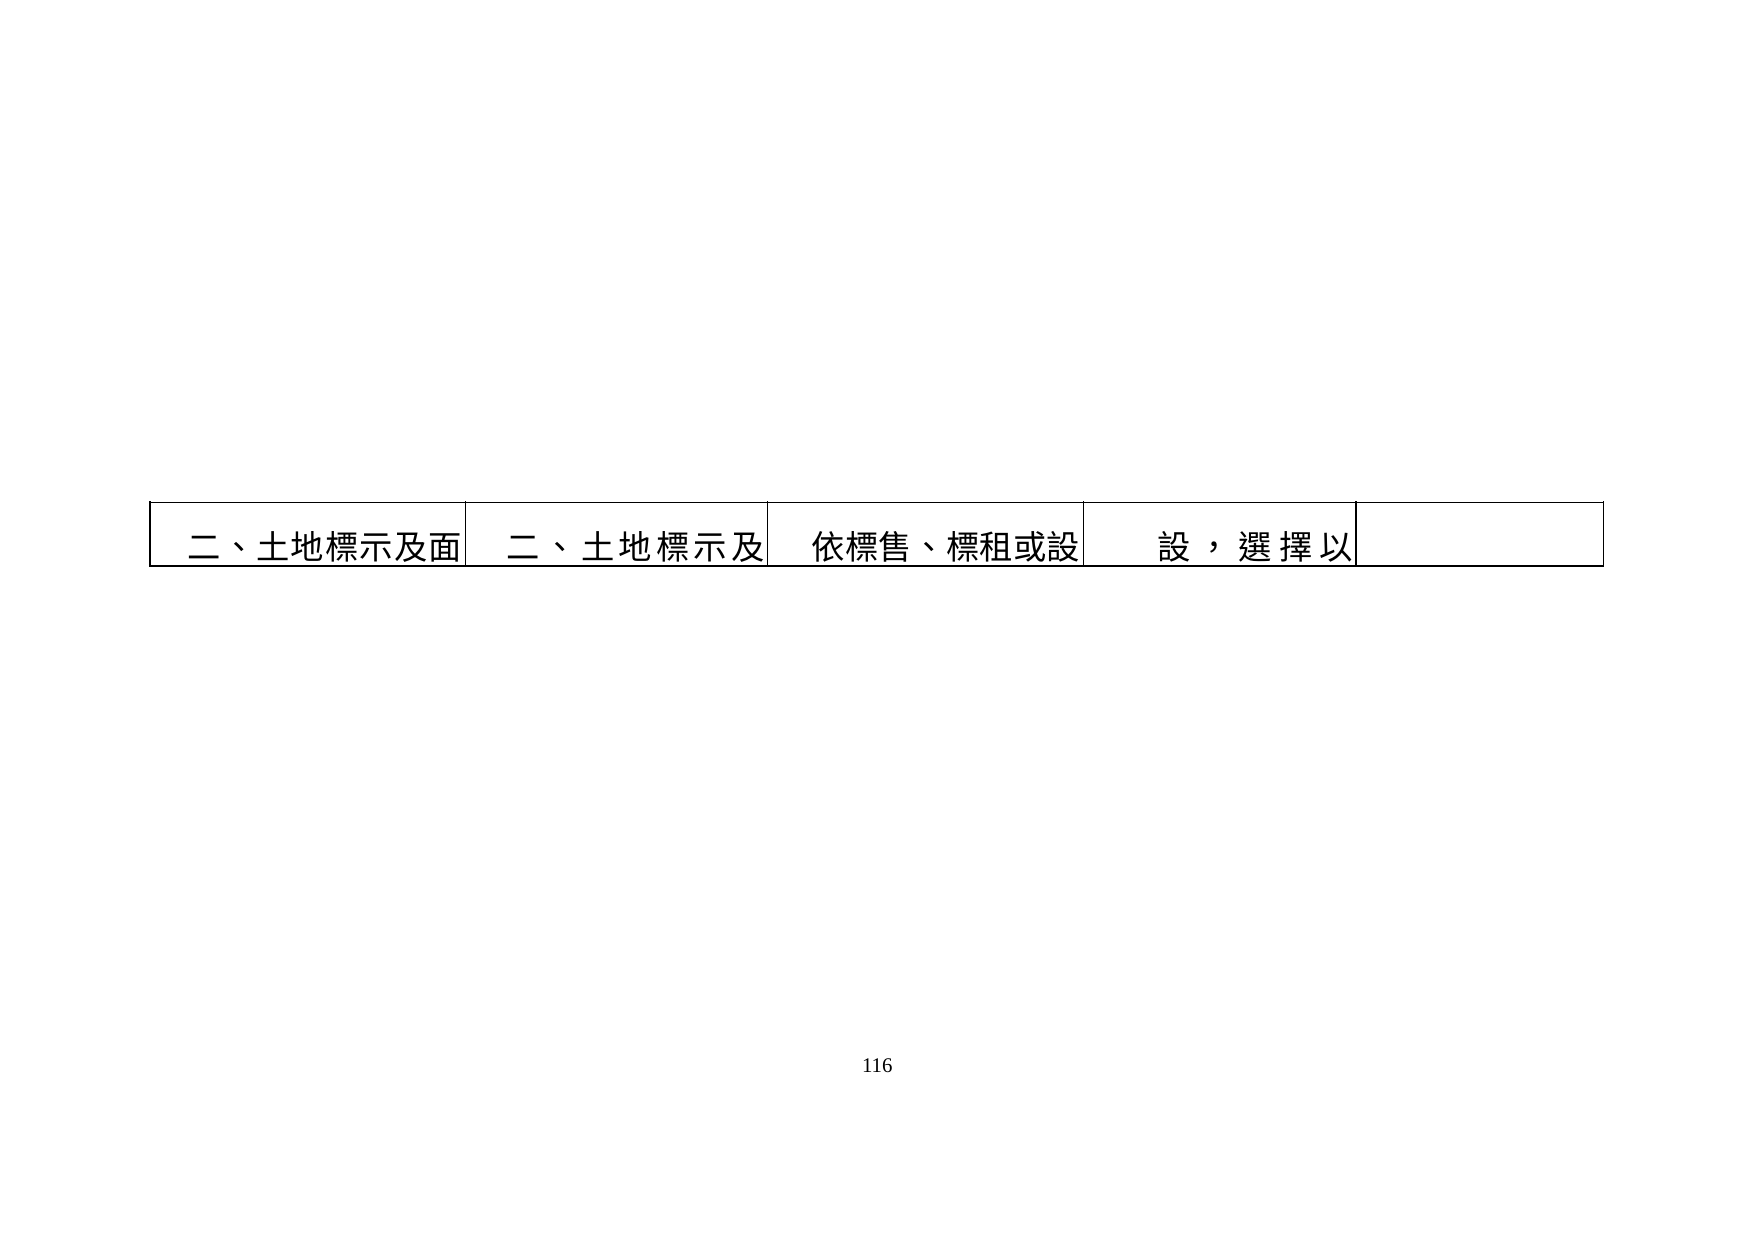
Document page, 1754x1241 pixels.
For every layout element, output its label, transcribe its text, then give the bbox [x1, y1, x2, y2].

table_cell 設，選擇以 [1084, 503, 1355, 565]
table_cell 二、土地標示及 [466, 503, 767, 565]
table_cell 依標售、標租或設 [768, 503, 1083, 565]
table_cell 二、土地標示及面 [151, 503, 465, 565]
table_cell [1357, 503, 1603, 565]
